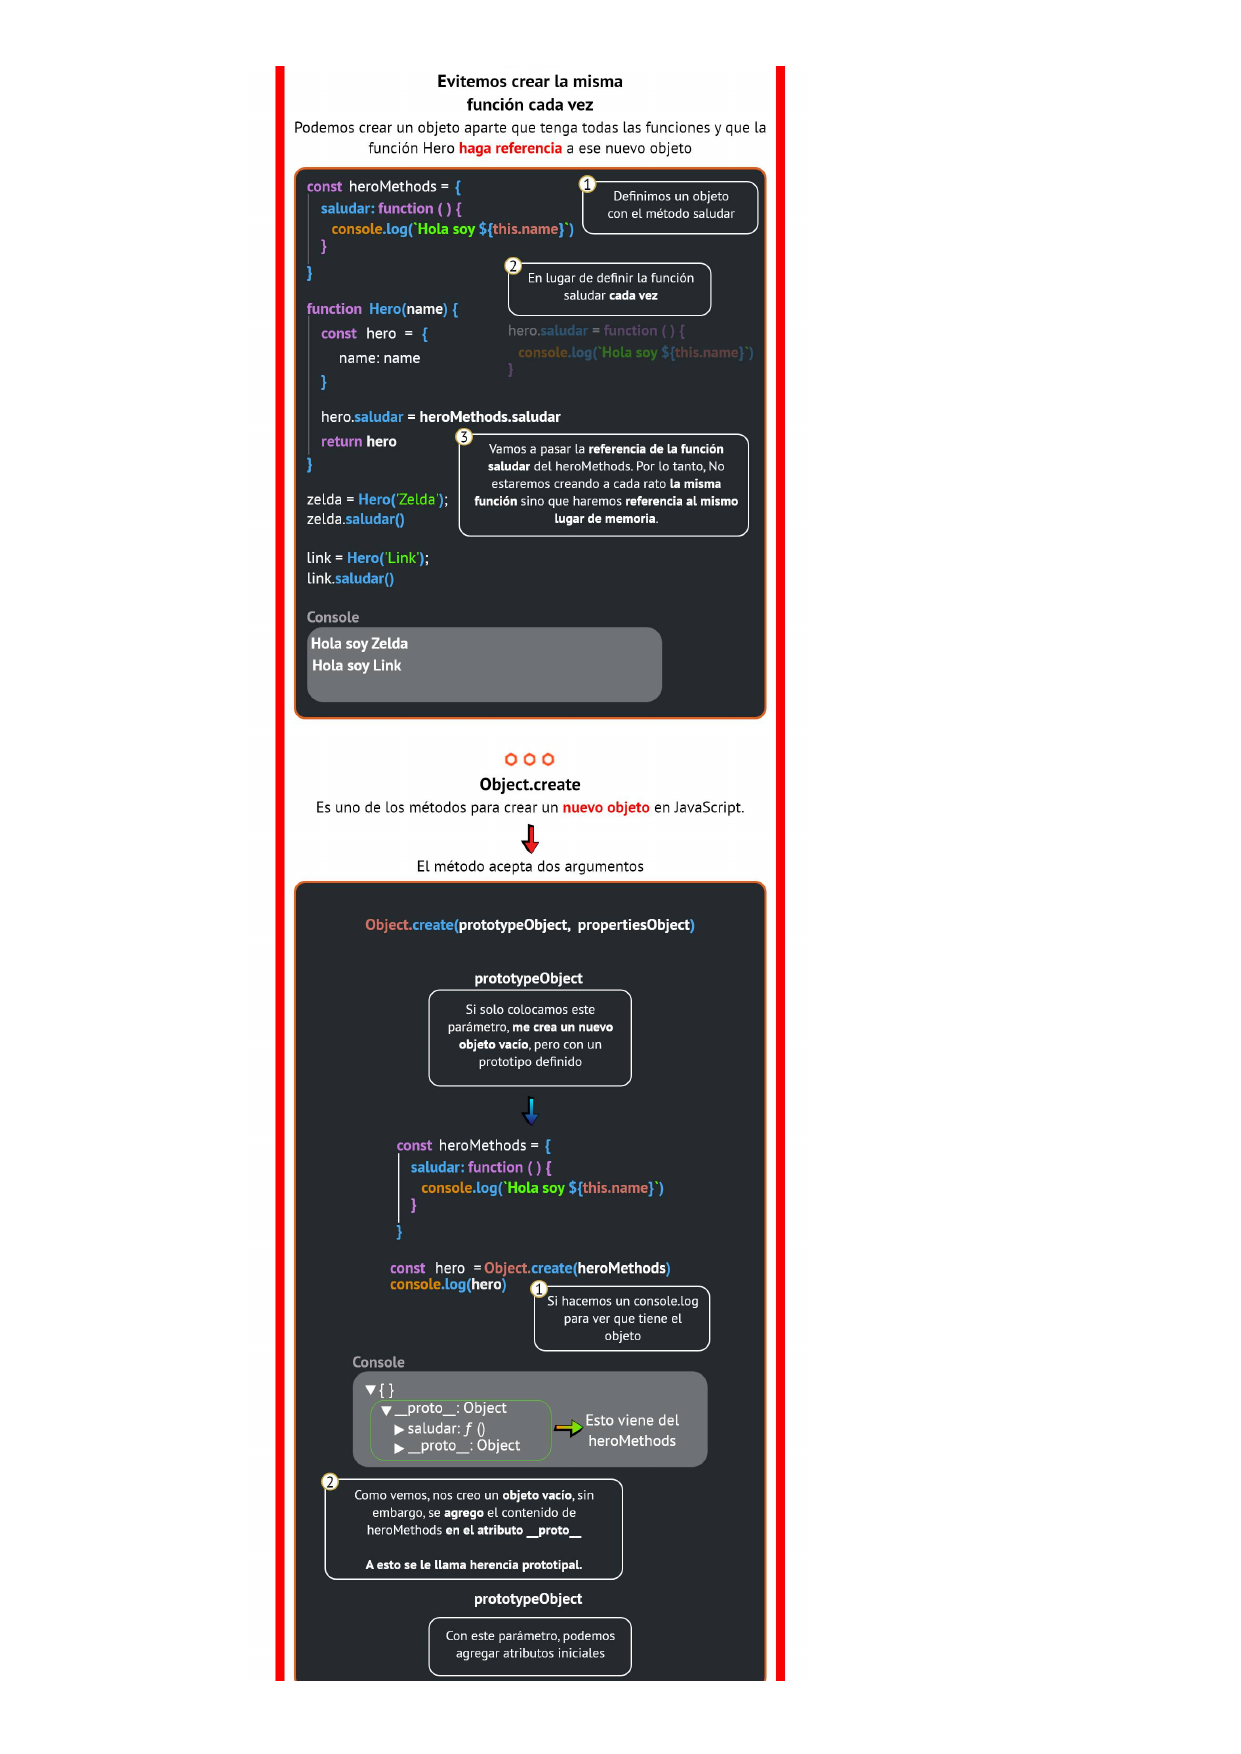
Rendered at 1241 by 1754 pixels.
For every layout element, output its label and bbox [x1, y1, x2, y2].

picture [244, 66, 816, 1681]
